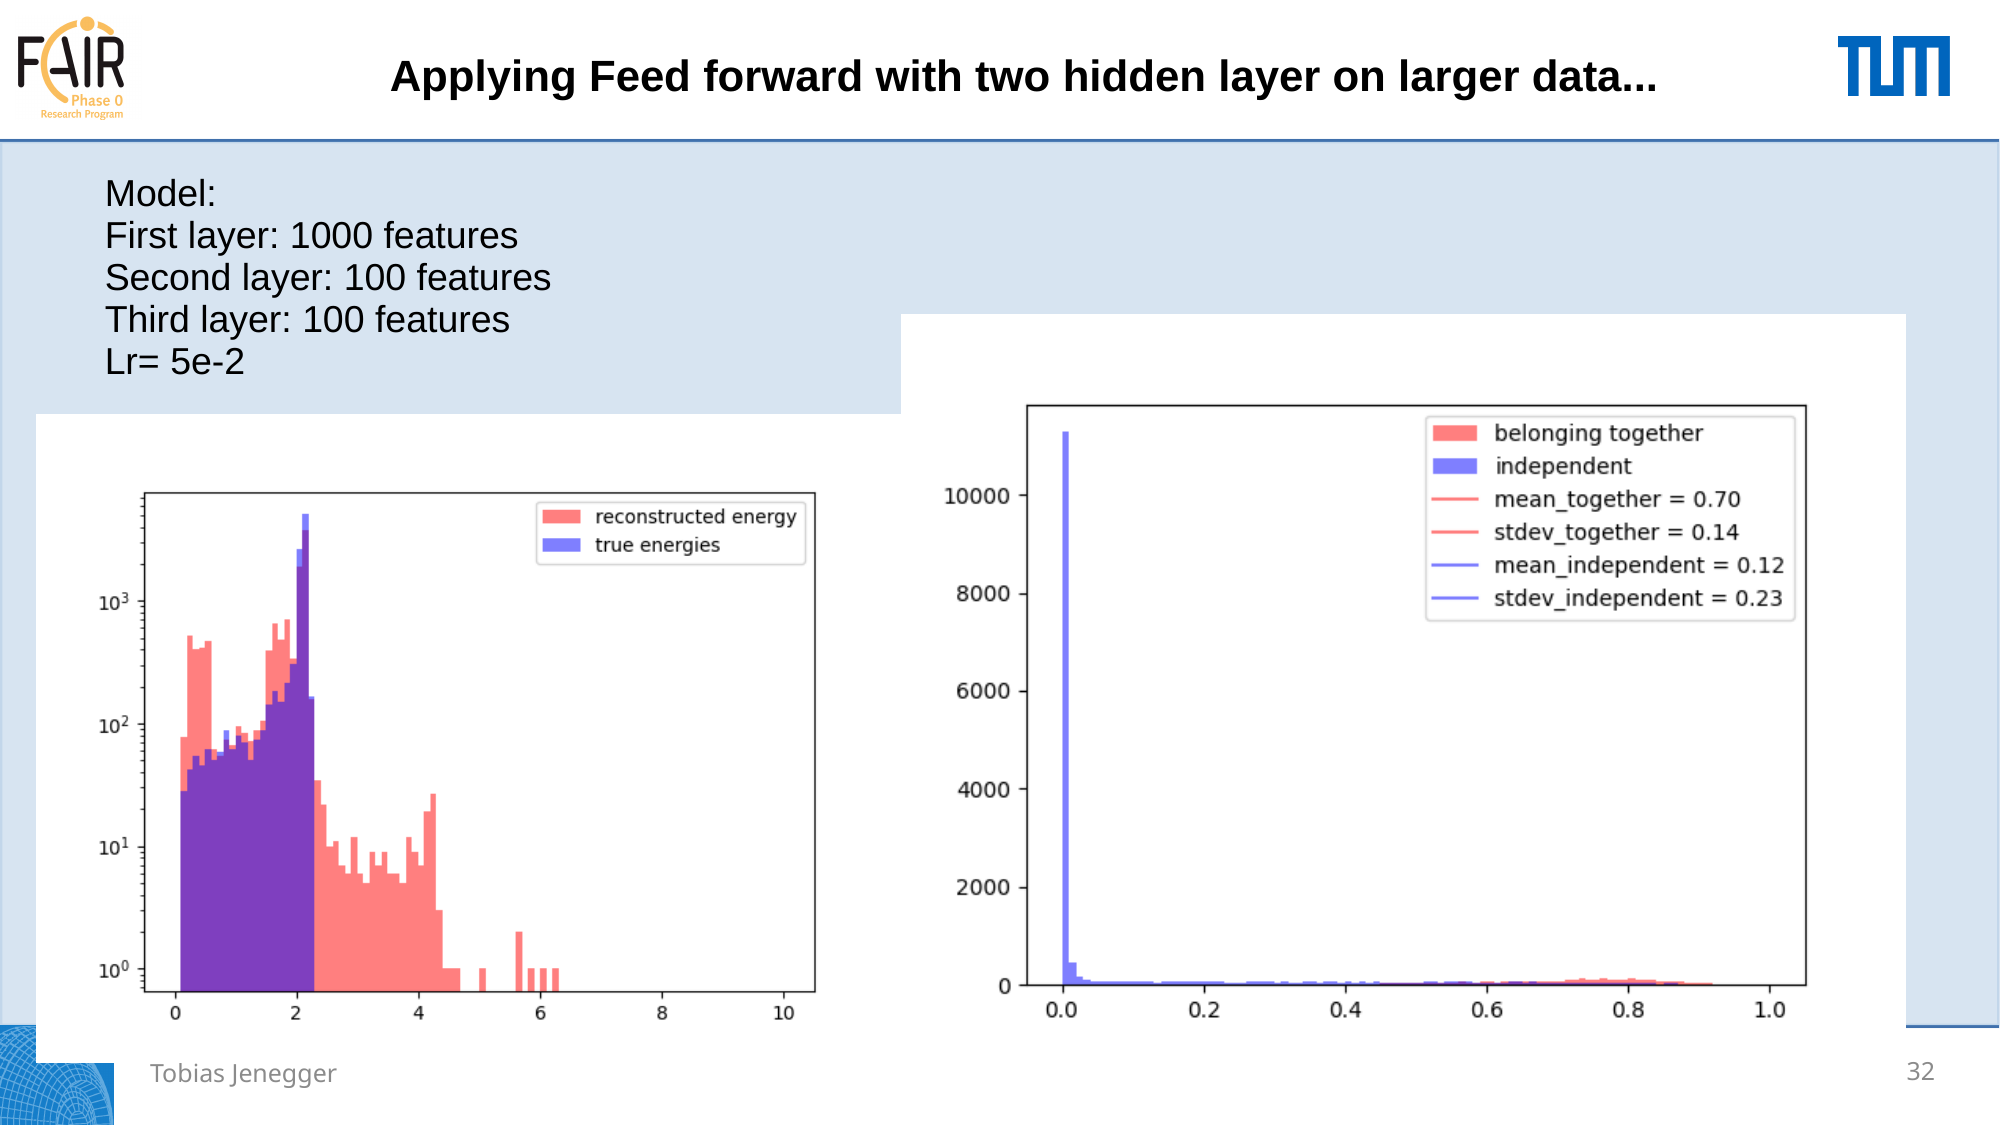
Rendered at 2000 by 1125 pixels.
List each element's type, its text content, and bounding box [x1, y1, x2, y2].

picture [0, 314, 1906, 1125]
picture [1838, 36, 1950, 96]
text_box Model: First layer: 1000 features Second layer: 100 features Third layer: 100 features Lr= 5e-2 [90, 164, 586, 390]
text_box Applying Feed forward with two hidden layer on larger data... [375, 45, 1756, 109]
picture [15, 15, 142, 120]
